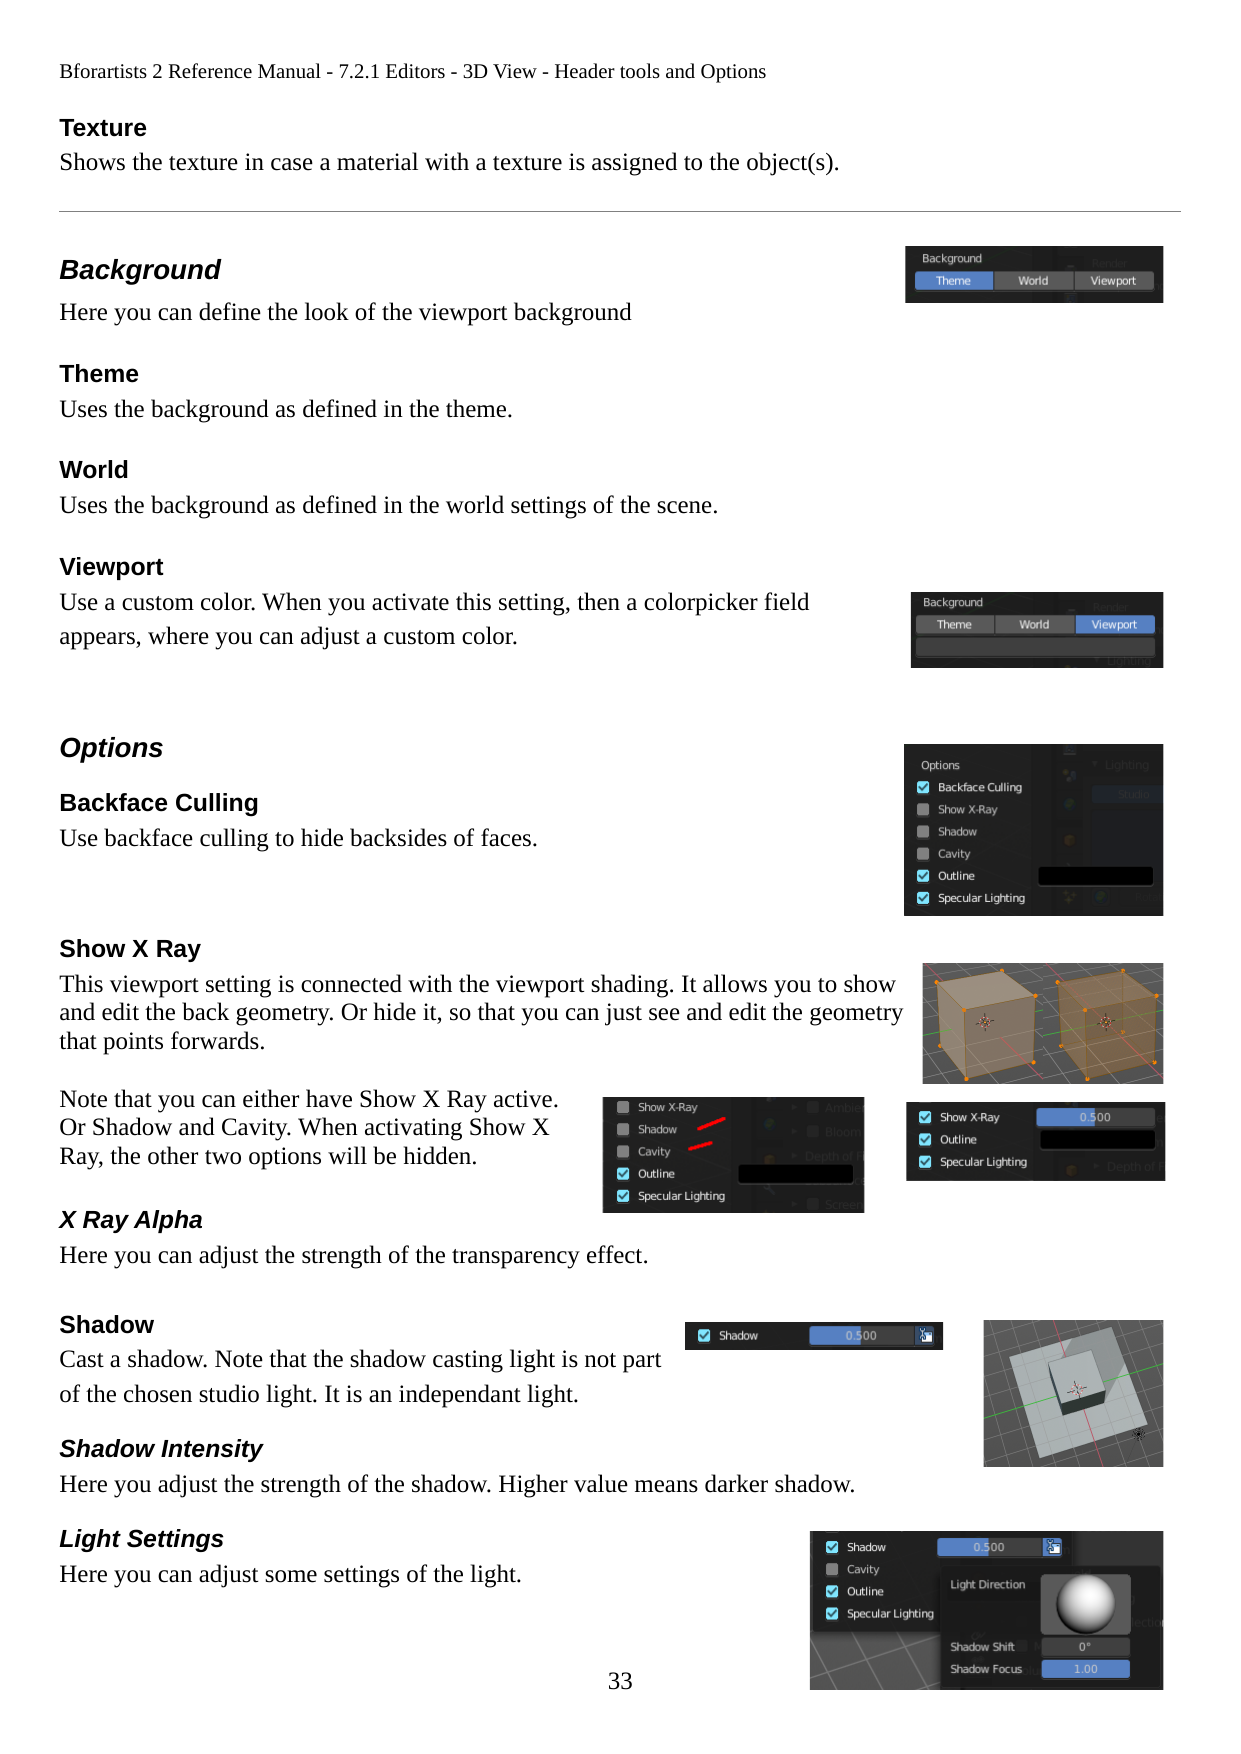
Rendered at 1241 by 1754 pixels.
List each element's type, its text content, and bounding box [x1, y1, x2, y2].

text Here you can define the look of the viewport background [59, 297, 1181, 326]
subtitle [1164, 253, 1181, 285]
text Uses the background as defined in the theme. [59, 394, 1181, 423]
text Here you can adjust the strength of the transparency effect. [59, 1240, 1181, 1268]
subtitle [1164, 1434, 1181, 1463]
subtitle Shadow Intensity [59, 1434, 983, 1463]
text Uses the background as defined in the world settings of the scene. [59, 490, 1181, 519]
subtitle [1164, 788, 1181, 817]
subtitle Show X Ray [59, 934, 1181, 962]
text Here you can adjust some settings of the light. [59, 1559, 809, 1588]
text Here you adjust the strength of the shadow. Higher value means darker shadow. [59, 1469, 1181, 1498]
picture [906, 1102, 1166, 1181]
subtitle Options [59, 732, 1181, 763]
subtitle Texture [59, 113, 1181, 141]
picture [904, 744, 1164, 916]
subtitle World [59, 455, 1181, 484]
text Note that you can either have Show X Ray active. Or Shadow and Cavity. When activating Show X Ray, the other two options will be hidden. [59, 1055, 1181, 1097]
subtitle X Ray Alpha [59, 1205, 1181, 1233]
text Use backface culling to hide backsides of faces. [59, 823, 904, 852]
text Cast a shadow. Note that the shadow casting light is not part of the chosen studio light. It is an independant light. [59, 1344, 983, 1408]
picture [685, 1322, 944, 1350]
text This viewport setting is connected with the viewport shading. It allows you to show and edit the back geometry. Or hide it, so that you can just see and edit the geometry that points forwards. [59, 969, 922, 1055]
subtitle Light Settings [59, 1524, 1181, 1553]
picture [809, 1531, 1164, 1690]
picture [922, 963, 1164, 1084]
subtitle Viewport [59, 552, 1181, 580]
picture [983, 1320, 1164, 1467]
subtitle Shadow [59, 1310, 1181, 1338]
text Shows the texture in case a material with a texture is assigned to the object(s). [59, 147, 1181, 176]
subtitle Theme [59, 359, 1181, 388]
text Use a custom color. When you activate this setting, then a colorpicker field appears, where you can adjust a custom color. [59, 587, 1181, 650]
picture [910, 592, 1164, 668]
picture [905, 246, 1164, 303]
picture [602, 1097, 865, 1213]
subtitle Background [59, 253, 905, 285]
subtitle Backface Culling [59, 788, 904, 817]
